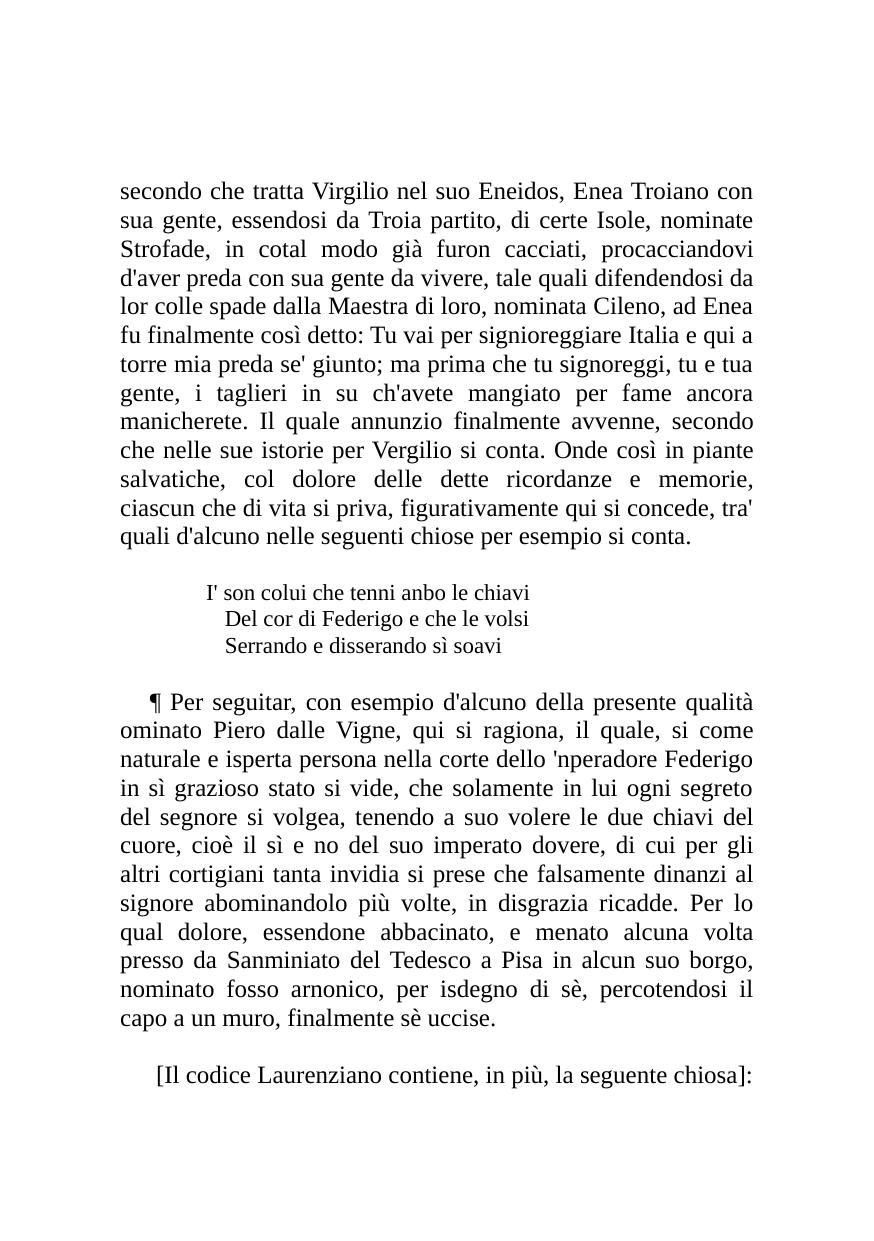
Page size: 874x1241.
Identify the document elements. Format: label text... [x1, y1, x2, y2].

text [Il codice Laurenziano contiene, in più, la seguente chiosa]: [120, 1061, 754, 1089]
text secondo che tratta Virgilio nel suo Eneidos, Enea Troiano con sua gente, essendosi da Troia partito, di certe Isole, nominate Strofade, in cotal modo già furon cacciati, procacciandovi d'aver preda con sua gente da vivere, tale quali difendendosi da lor colle spade dalla Maestra di loro, nominata Cileno, ad Enea fu finalmente così detto: Tu vai per signioreggiare Italia e qui a torre mia preda se' giunto; ma prima che tu signoreggi, tu e tua gente, i taglieri in su ch'avete mangiato per fame ancora manicherete. Il quale annunzio finalmente avvenne, secondo che nelle sue istorie per Vergilio si conta. Onde così in piante salvatiche, col dolore delle dette ricordanze e memorie, ciascun che di vita si priva, figurativamente qui si concede, tra' quali d'alcuno nelle seguenti chiose per esempio si conta. [120, 176, 754, 550]
text I' son colui che tenni anbo le chiavi [176, 579, 754, 605]
text Del cor di Federigo e che le volsi [195, 605, 754, 632]
text ¶ Per seguitar, con esempio d'alcuno della presente qualità ominato Piero dalle Vigne, qui si ragiona, il quale, si come naturale e isperta persona nella corte dello 'nperadore Federigo in sì grazioso stato si vide, che solamente in lui ogni segreto del segnore si volgea, tenendo a suo volere le due chiavi del cuore, cioè il sì e no del suo imperato dovere, di cui per gli altri cortigiani tanta invidia si prese che falsamente dinanzi al signore abominandolo più volte, in disgrazia ricadde. Per lo qual dolore, essendone abbacinato, e menato alcuna volta presso da Sanminiato del Tedesco a Pisa in alcun suo borgo, nominato fosso arnonico, per isdegno di sè, percotendosi il capo a un muro, finalmente sè uccise. [120, 687, 754, 1032]
text Serrando e disserando sì soavi [195, 632, 754, 658]
